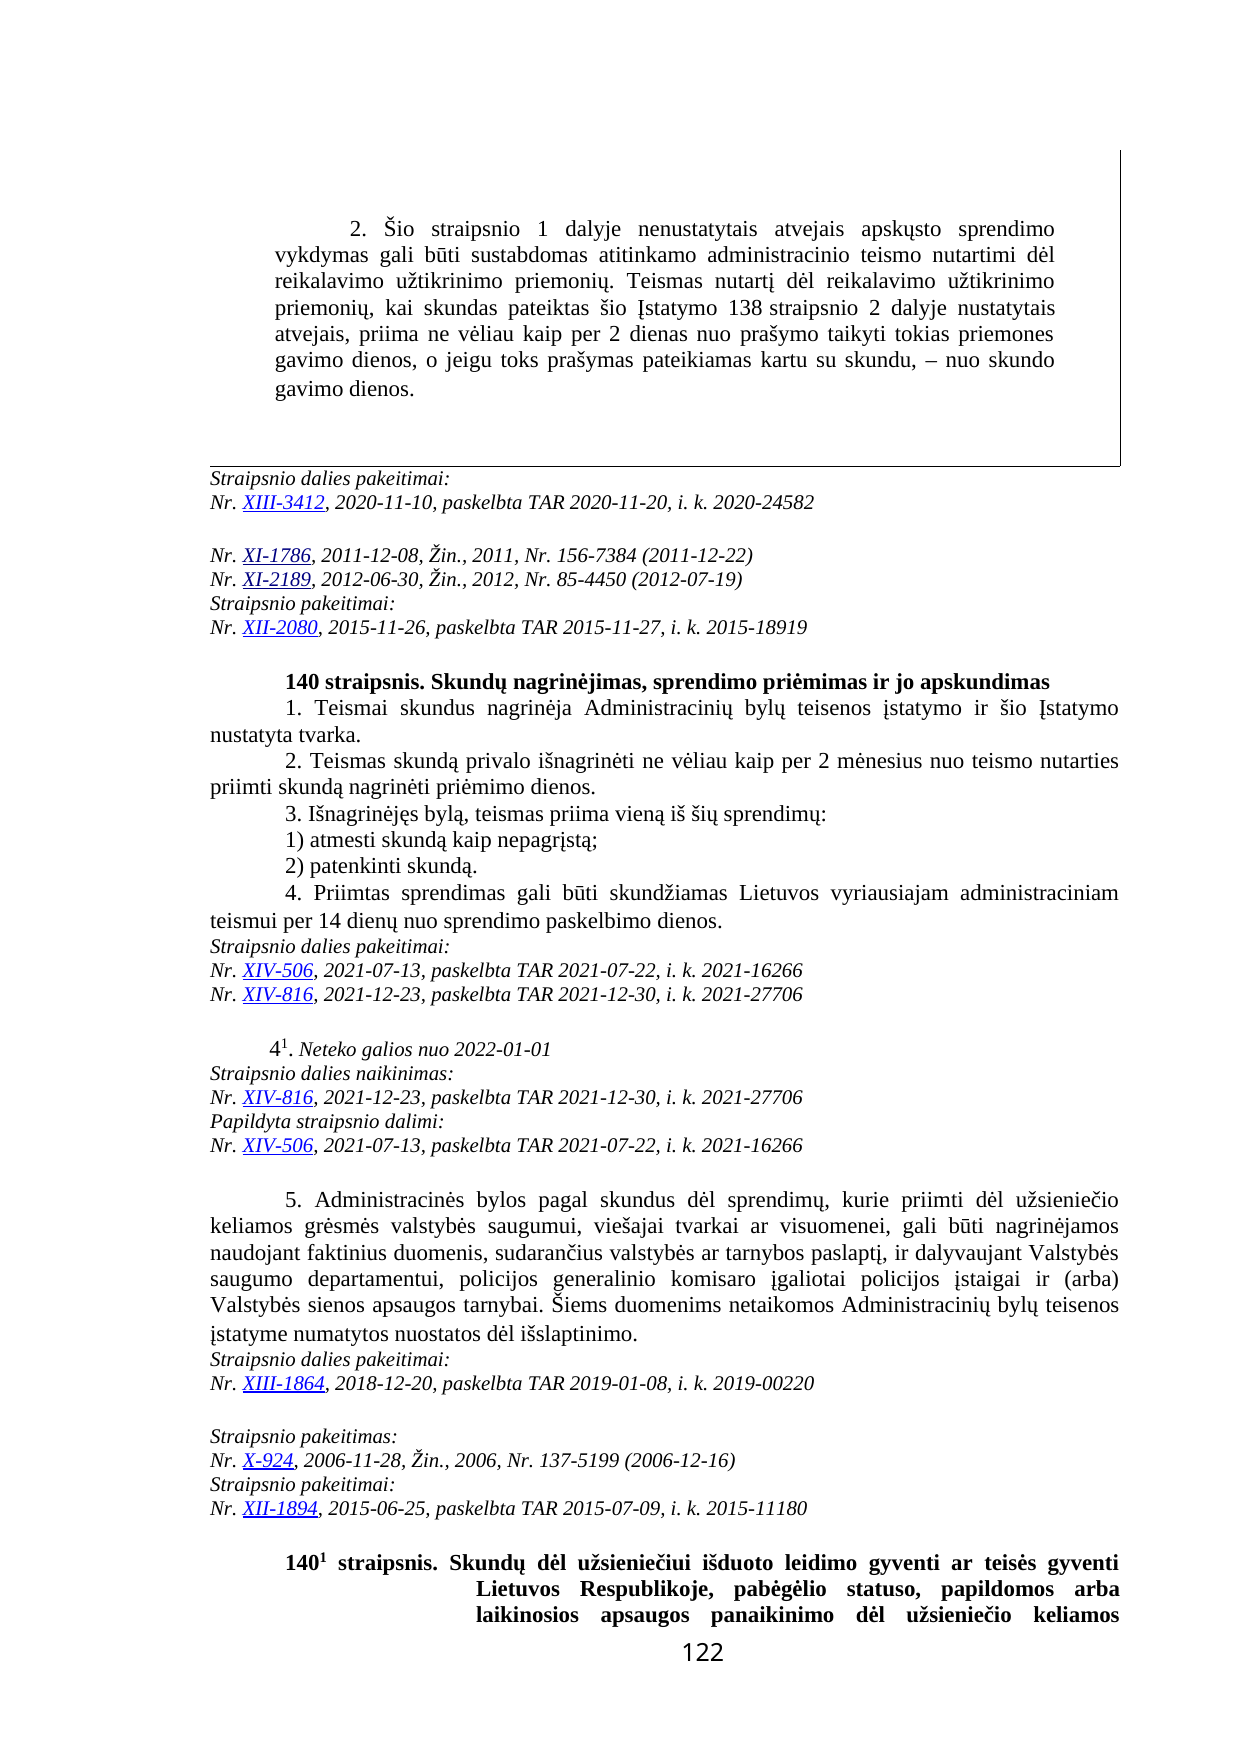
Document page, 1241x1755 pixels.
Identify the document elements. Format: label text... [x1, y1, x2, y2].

text Nr. XIV-506, 2021-07-13, paskelbta TAR 2021-07-22, i. k. 2021-16266 [210, 1133, 1120, 1157]
text 2. Šio straipsnio 1 dalyje nenustatytais atvejais apskųsto sprendimo vykdymas gali būti sustabdomas atitinkamo administracinio teismo nutartimi dėl reikalavimo užtikrinimo priemonių. Teismas nutartį dėl reikalavimo užtikrinimo priemonių, kai skundas pateiktas šio Įstatymo 138 straipsnio 2 dalyje nustatytais atvejais, priima ne vėliau kaip per 2 dienas nuo prašymo taikyti tokias priemones gavimo dienos, o jeigu toks prašymas pateikiamas kartu su skundu, – nuo skundo gavimo dienos. [210, 150, 1120, 466]
text Papildyta straipsnio dalimi: [210, 1109, 1120, 1133]
text Nr. XI-2189, 2012-06-30, Žin., 2012, Nr. 85-4450 (2012-07-19) [210, 567, 1120, 591]
text 5. Administracinės bylos pagal skundus dėl sprendimų, kurie priimti dėl užsieniečio keliamos grėsmės valstybės saugumui, viešajai tvarkai ar visuomenei, gali būti nagrinėjamos naudojant faktinius duomenis, sudarančius valstybės ar tarnybos paslaptį, ir dalyvaujant Valstybės saugumo departamentui, policijos generalinio komisaro įgaliotai policijos įstaigai ir (arba) Valstybės sienos apsaugos tarnybai. Šiems duomenims netaikomos Administracinių bylų teisenos įstatyme numatytos nuostatos dėl išslaptinimo. [210, 1186, 1120, 1347]
text 1) atmesti skundą kaip nepagrįstą; [210, 826, 1120, 852]
text Straipsnio dalies naikinimas: [210, 1061, 1120, 1085]
text Straipsnio pakeitimai: [210, 591, 1120, 615]
text Straipsnio dalies pakeitimai: [210, 1347, 1120, 1371]
text Straipsnio pakeitimai: [210, 1472, 1120, 1496]
text 1. Teismai skundus nagrinėja Administracinių bylų teisenos įstatymo ir šio Įstatymo nustatyta tvarka. [210, 694, 1120, 747]
text Nr. XIII-3412, 2020-11-10, paskelbta TAR 2020-11-20, i. k. 2020-24582 [210, 490, 1120, 514]
text Nr. X-924, 2006-11-28, Žin., 2006, Nr. 137-5199 (2006-12-16) [210, 1448, 1120, 1472]
text Straipsnio dalies pakeitimai: [210, 934, 1120, 958]
text Straipsnio pakeitimas: [210, 1423, 1120, 1448]
text Nr. XIV-506, 2021-07-13, paskelbta TAR 2021-07-22, i. k. 2021-16266 [210, 958, 1120, 982]
text 4. Priimtas sprendimas gali būti skundžiamas Lietuvos vyriausiajam administraciniam teismui per 14 dienų nuo sprendimo paskelbimo dienos. [210, 879, 1120, 934]
text 2) patenkinti skundą. [210, 852, 1120, 879]
text 1401 straipsnis. Skundų dėl užsieniečiui išduoto leidimo gyventi ar teisės gyventi Lietuvos Respublikoje, pabėgėlio statuso, papildomos arba laikinosios apsaugos panaikinimo dėl užsieniečio keliamos [285, 1548, 1120, 1628]
text Nr. XII-2080, 2015-11-26, paskelbta TAR 2015-11-27, i. k. 2015-18919 [210, 615, 1120, 639]
text 2. Teismas skundą privalo išnagrinėti ne vėliau kaip per 2 mėnesius nuo teismo nutarties priimti skundą nagrinėti priėmimo dienos. [210, 747, 1120, 800]
text 3. Išnagrinėjęs bylą, teismas priima vieną iš šių sprendimų: [210, 800, 1120, 826]
text Nr. XII-1894, 2015-06-25, paskelbta TAR 2015-07-09, i. k. 2015-11180 [210, 1496, 1120, 1520]
text 41. Neteko galios nuo 2022-01-01 [210, 1035, 1120, 1061]
text 140 straipsnis. Skundų nagrinėjimas, sprendimo priėmimas ir jo apskundimas [210, 668, 1120, 694]
text Nr. XIV-816, 2021-12-23, paskelbta TAR 2021-12-30, i. k. 2021-27706 [210, 1085, 1120, 1109]
text Nr. XIV-816, 2021-12-23, paskelbta TAR 2021-12-30, i. k. 2021-27706 [210, 982, 1120, 1006]
text Straipsnio dalies pakeitimai: [210, 466, 1120, 490]
text Nr. XI-1786, 2011-12-08, Žin., 2011, Nr. 156-7384 (2011-12-22) [210, 543, 1120, 567]
text Nr. XIII-1864, 2018-12-20, paskelbta TAR 2019-01-08, i. k. 2019-00220 [210, 1371, 1120, 1395]
